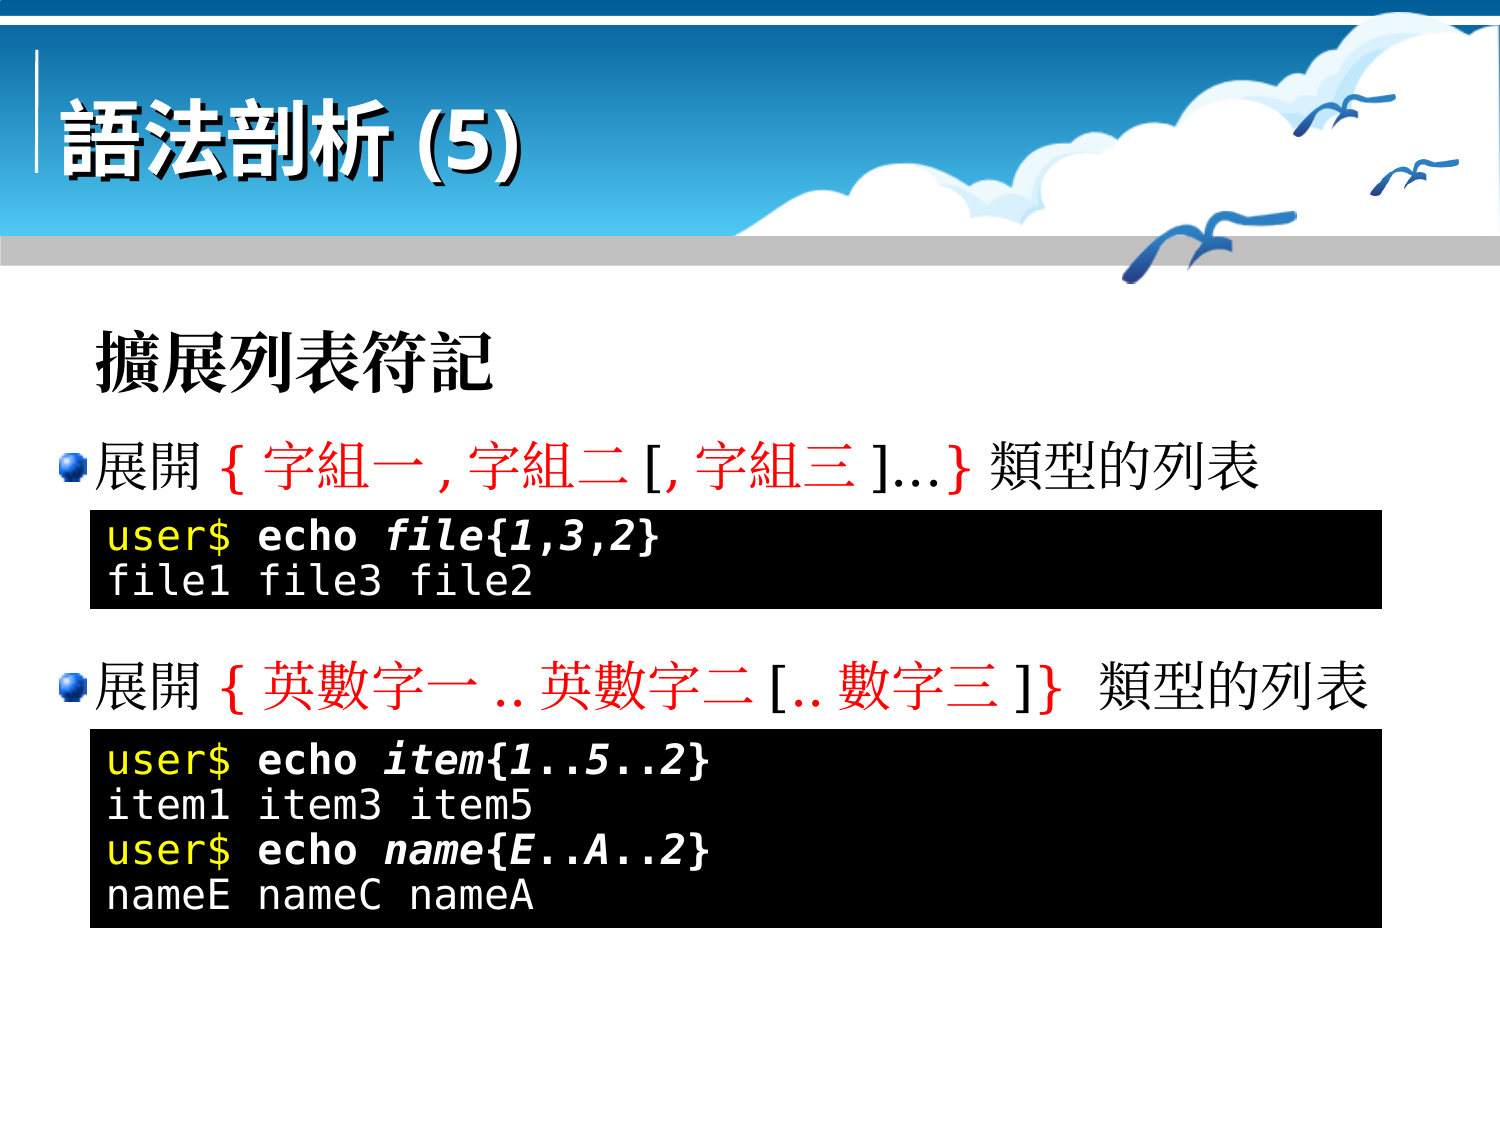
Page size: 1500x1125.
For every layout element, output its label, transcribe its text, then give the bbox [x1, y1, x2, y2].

picture [730, 12, 1500, 284]
list 擴展列表符記 展開{字組一,字組二[,字組三]...}類型的列表 展開{英數字一..英數字二[..數字三]} 類型的列表 [59, 324, 1441, 1042]
text_box user$ echo item{1..5..2} item1 item3 item5 user$ echo name{E..A..2} nameE nameC nameA [90, 729, 1382, 928]
title 語法剖析(5) [59, 86, 1465, 186]
text_box user$ echo file{1,3,2} file1 file3 file2 [90, 510, 1382, 609]
